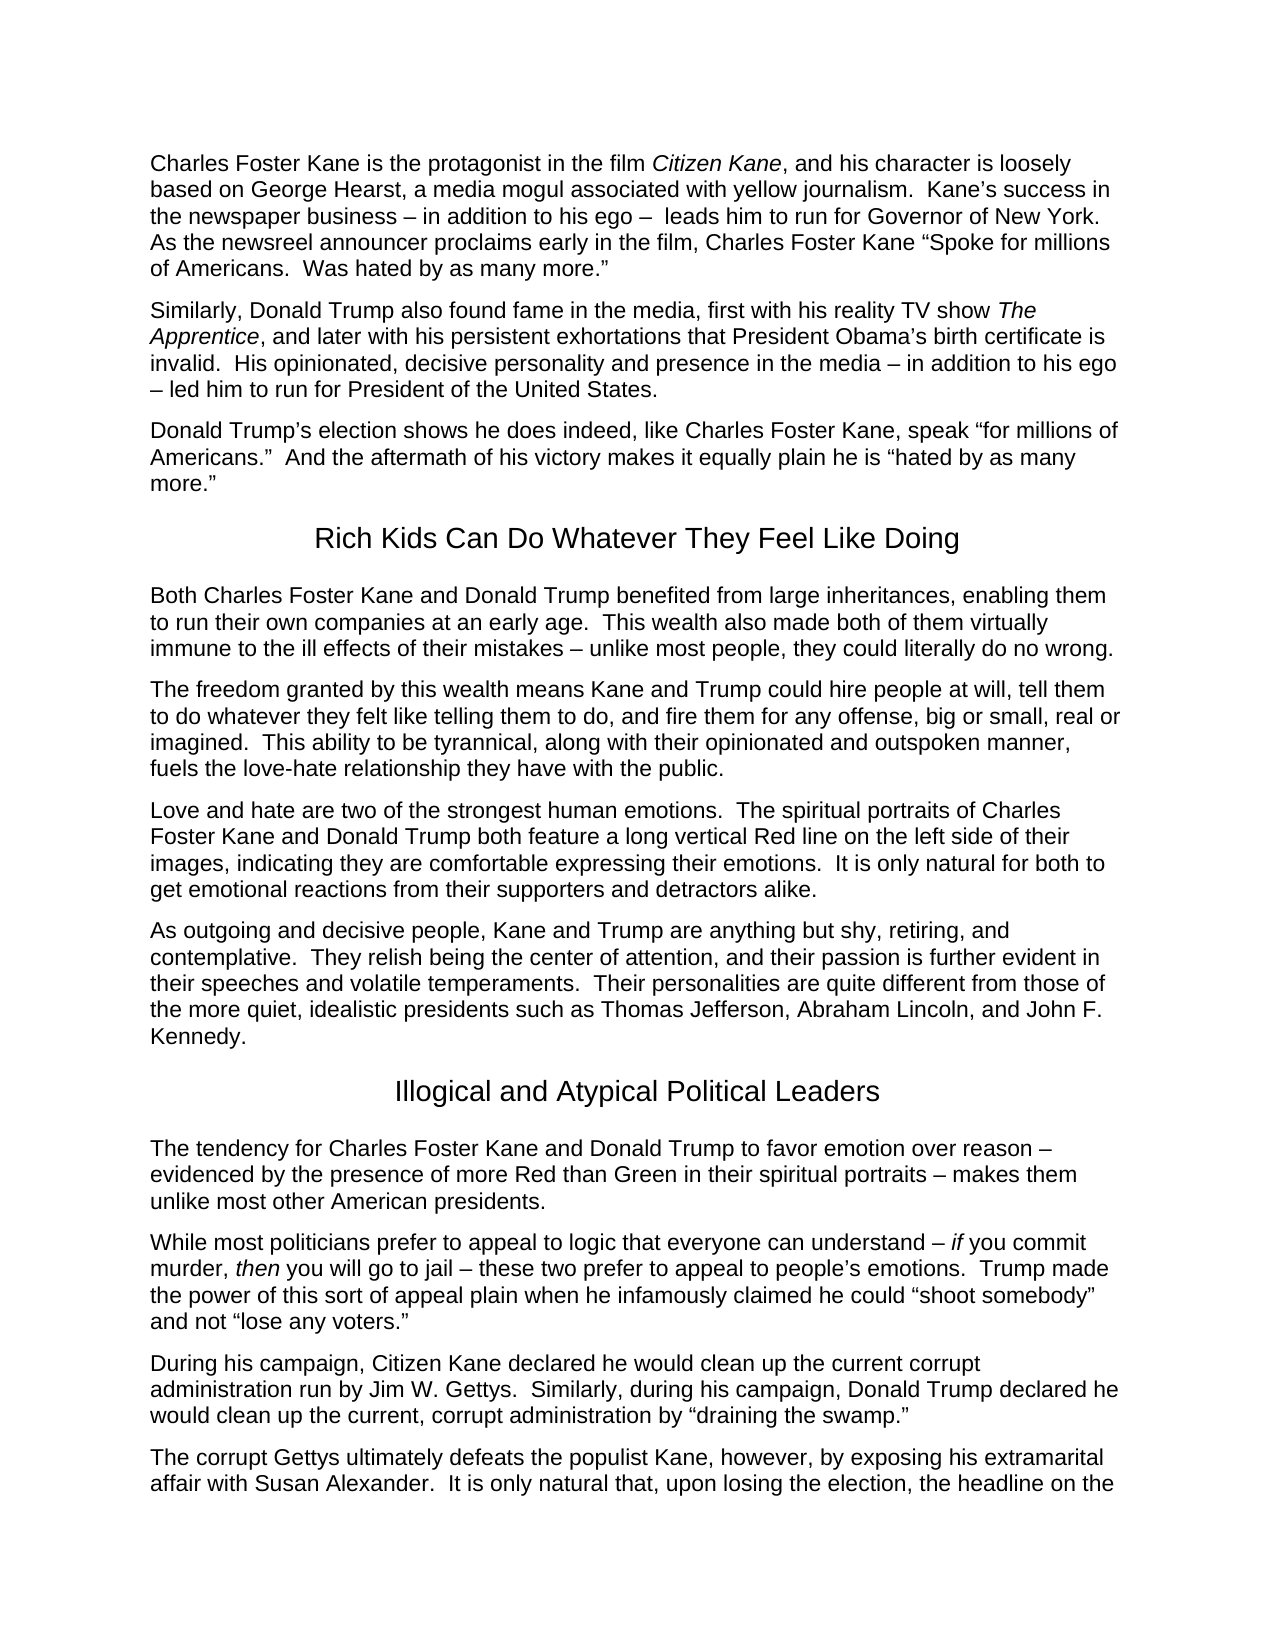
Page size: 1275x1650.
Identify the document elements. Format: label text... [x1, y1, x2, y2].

text Similarly, Donald Trump also found fame in the media, first with his reality TV show The Apprentice, and later with his persistent exhortations that President Obama’s birth certificate is invalid. His opinionated, decisive personality and presence in the media – in addition to his ego – led him to run for President of the United States. [150, 297, 1125, 402]
text The tendency for Charles Foster Kane and Donald Trump to favor emotion over reason – evidenced by the presence of more Red than Green in their spiritual portraits – makes them unlike most other American presidents. [150, 1135, 1125, 1214]
text The corrupt Gettys ultimately defeats the populist Kane, however, by exposing his extramarital affair with Susan Alexander. It is only natural that, upon losing the election, the headline on the [150, 1443, 1125, 1496]
text The freedom granted by this wealth means Kane and Trump could hire people at will, tell them to do whatever they felt like telling them to do, and fire them for any offense, big or small, real or imagined. This ability to be tyrannical, along with their opinionated and outspoken manner, fuels the love-hate relationship they have with the public. [150, 676, 1125, 782]
text Donald Trump’s election shows he does indeed, like Charles Foster Kane, speak “for millions of Americans.” And the aftermath of his victory makes it equally plain he is “hated by as many more.” [150, 417, 1125, 496]
text Love and hate are two of the strongest human emotions. The spiritual portraits of Charles Foster Kane and Donald Trump both feature a long vertical Red line on the left side of their images, indicating they are comfortable expressing their emotions. It is only natural for both to get emotional reactions from their supporters and detractors alike. [150, 797, 1125, 902]
text Both Charles Foster Kane and Donald Trump benefited from large inheritances, enabling them to run their own companies at an early age. This wealth also made both of them virtually immune to the ill effects of their mistakes – unlike most people, they could literally do no wrong. [150, 582, 1125, 661]
text Charles Foster Kane is the protagonist in the film Citizen Kane, and his character is loosely based on George Hearst, a media mogul associated with yellow journalism. Kane’s success in the newspaper business – in addition to his ego – leads him to run for Governor of New York. As the newsreel announcer proclaims early in the film, Charles Foster Kane “Spoke for millions of Americans. Was hated by as many more.” [150, 150, 1125, 282]
text As outgoing and decisive people, Kane and Trump are anything but shy, retiring, and contemplative. They relish being the center of attention, and their passion is further evident in their speeches and volatile temperaments. Their personalities are quite different from those of the more quiet, idealistic presidents such as Thomas Jefferson, Abraham Lincoln, and John F. Kennedy. [150, 917, 1125, 1049]
text During his campaign, Citizen Kane declared he would clean up the current corrupt administration run by Jim W. Gettys. Similarly, during his campaign, Donald Trump declared he would clean up the current, corrupt administration by “draining the swamp.” [150, 1349, 1125, 1428]
text While most politicians prefer to appeal to logic that everyone can understand – if you commit murder, then you will go to jail – these two prefer to appeal to people’s emotions. Trump made the power of this sort of appeal plain when he infamously claimed he could “shoot somebody” and not “lose any voters.” [150, 1229, 1125, 1334]
subtitle Illogical and Atypical Political Leaders [150, 1074, 1125, 1107]
subtitle Rich Kids Can Do Whatever They Feel Like Doing [150, 521, 1125, 555]
